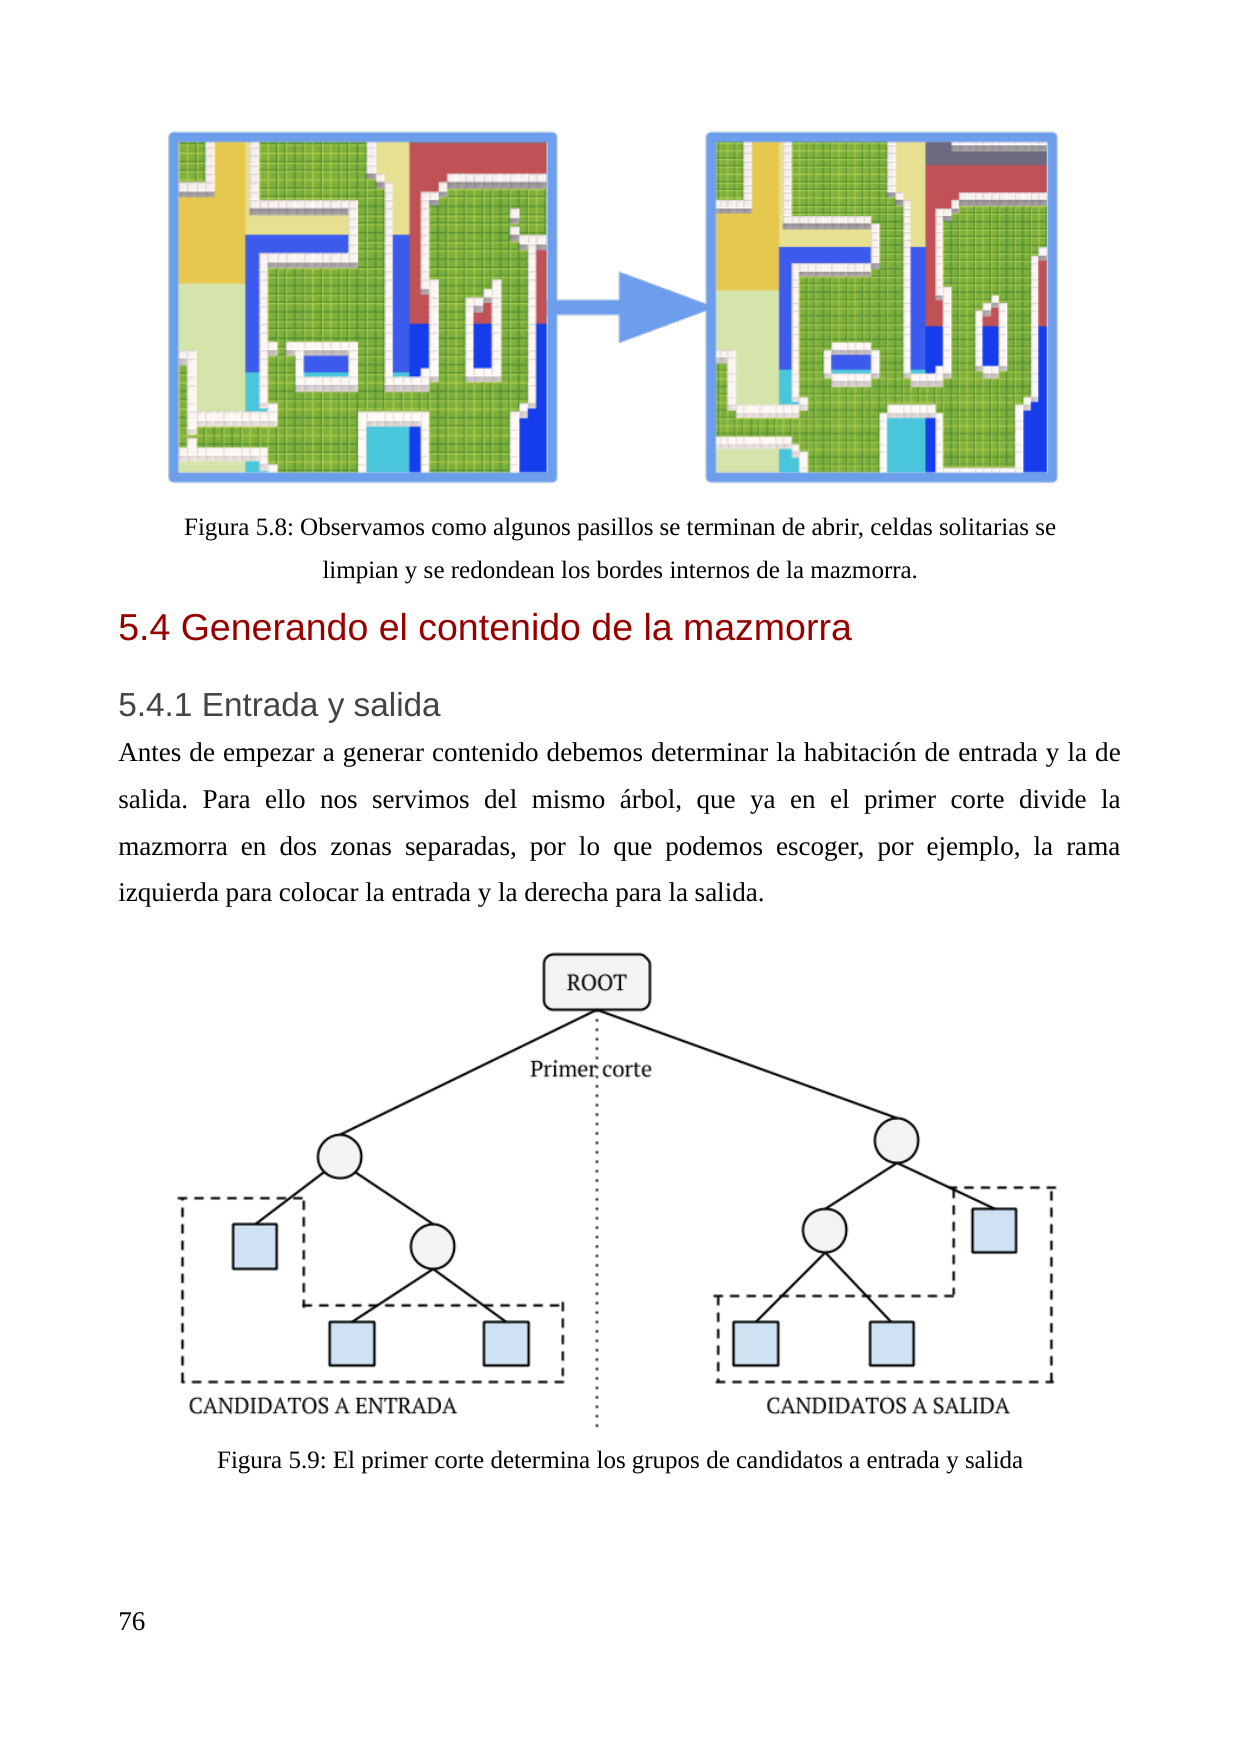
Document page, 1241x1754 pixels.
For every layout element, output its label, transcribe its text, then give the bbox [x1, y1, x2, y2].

text Antes de empezar a generar contenido debemos determinar la habitación de entrada y la de salida. Para ello nos servimos del mismo árbol, que ya en el primer corte divide la mazmorra en dos zonas separadas, por lo que podemos escoger, por ejemplo, la rama izquierda para colocar la entrada y la derecha para la salida. [118, 736, 1122, 907]
subtitle Generando el contenido de la mazmorra [118, 498, 1122, 648]
subtitle Entrada y salida [118, 685, 1122, 724]
picture [162, 118, 1078, 498]
text Figura 5.9: El primer corte determina los grupos de candidatos a entrada y salida [162, 1431, 1078, 1474]
text Figura 5.8: Observamos como algunos pasillos se terminan de abrir, celdas solitarias se limpian y se redondean los bordes internos de la mazmorra. [162, 498, 1078, 584]
picture [162, 935, 1078, 1431]
